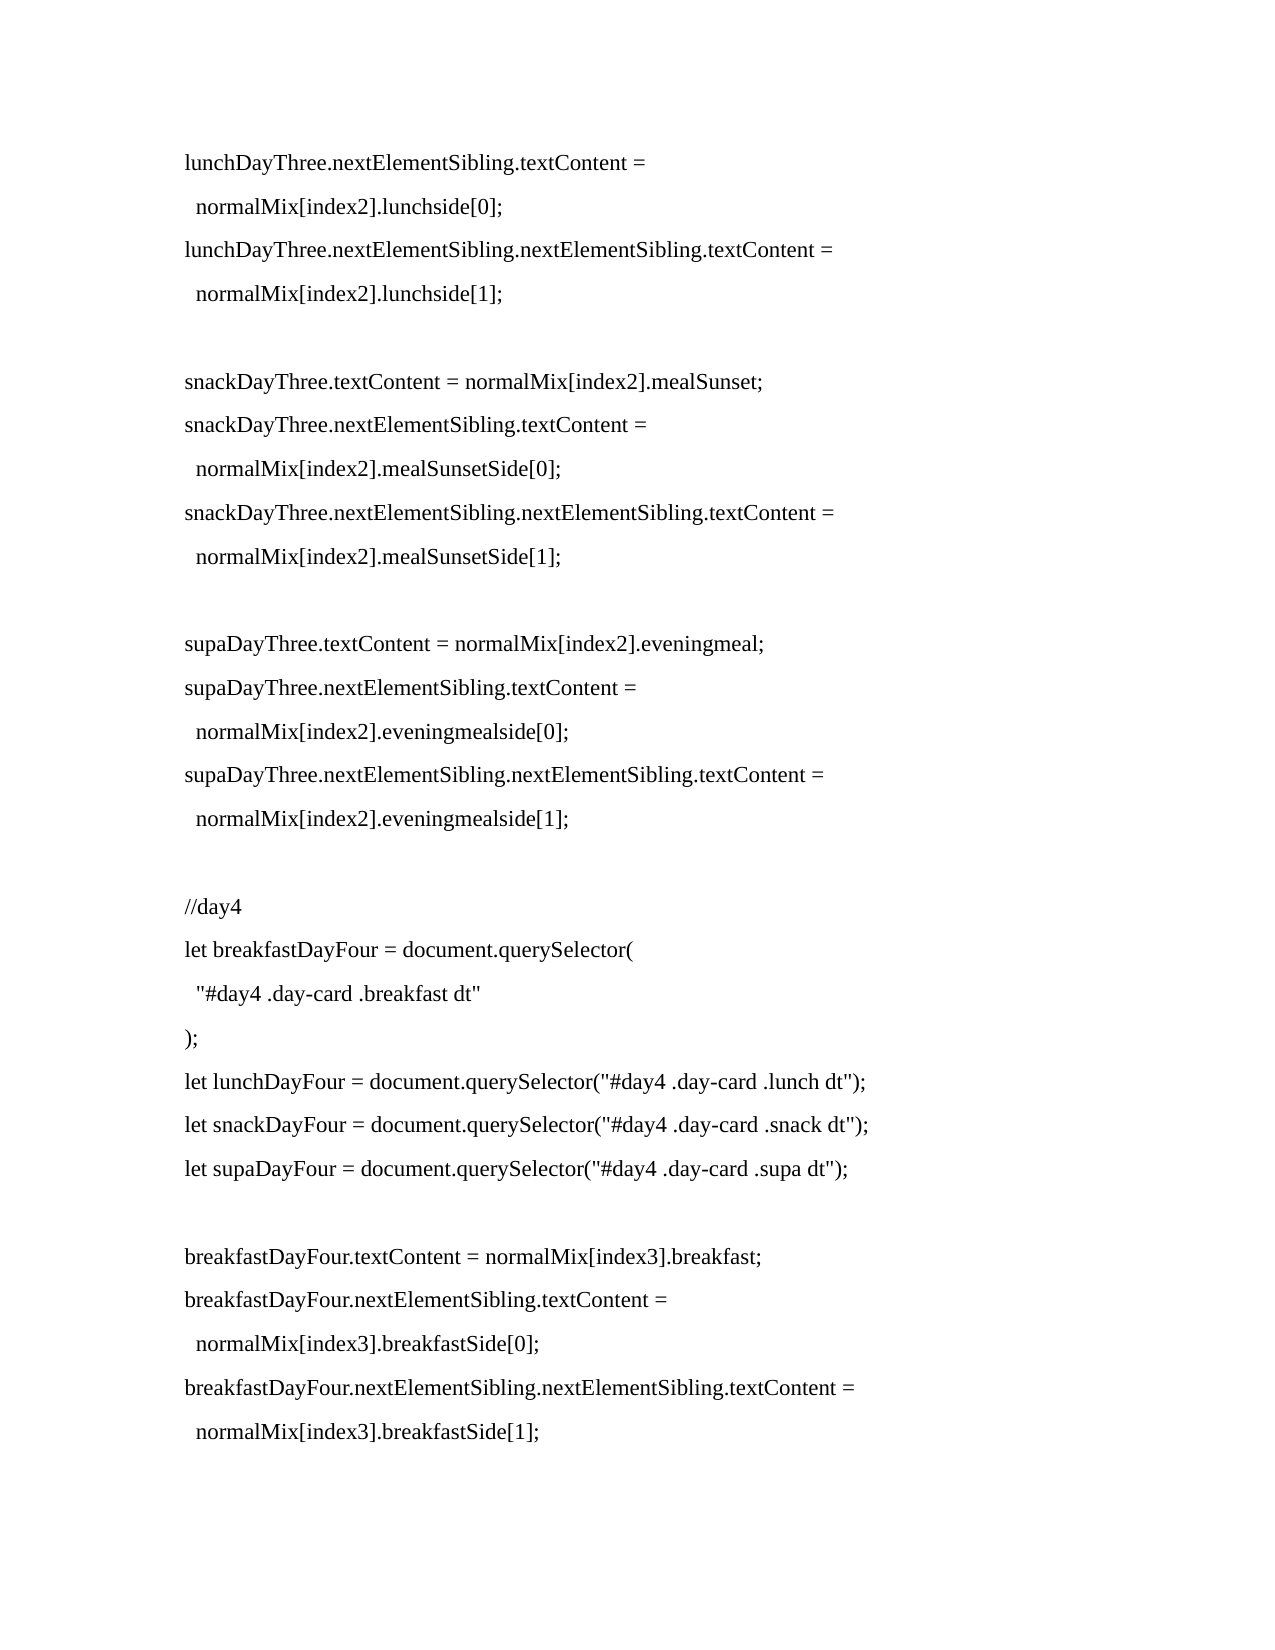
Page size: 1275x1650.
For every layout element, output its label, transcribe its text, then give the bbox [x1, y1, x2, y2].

text lunchDayThree.nextElementSibling.nextElementSibling.textContent = [150, 237, 1125, 263]
text normalMix[index2].eveningmealside[0]; [150, 719, 1125, 744]
text //day4 [150, 894, 1125, 919]
text normalMix[index2].lunchside[0]; [150, 194, 1125, 219]
text snackDayThree.nextElementSibling.textContent = [150, 412, 1125, 438]
text breakfastDayFour.nextElementSibling.nextElementSibling.textContent = [150, 1375, 1125, 1400]
text normalMix[index2].mealSunsetSide[0]; [150, 456, 1125, 482]
text normalMix[index2].eveningmealside[1]; [150, 806, 1125, 832]
text breakfastDayFour.nextElementSibling.textContent = [150, 1287, 1125, 1313]
text snackDayThree.nextElementSibling.nextElementSibling.textContent = [150, 500, 1125, 525]
text supaDayThree.textContent = normalMix[index2].eveningmeal; [150, 631, 1125, 657]
text breakfastDayFour.textContent = normalMix[index3].breakfast; [150, 1244, 1125, 1269]
text "#day4 .day-card .breakfast dt" [150, 981, 1125, 1007]
text supaDayThree.nextElementSibling.nextElementSibling.textContent = [150, 762, 1125, 788]
text normalMix[index3].breakfastSide[1]; [150, 1419, 1125, 1444]
text normalMix[index2].lunchside[1]; [150, 281, 1125, 307]
text let lunchDayFour = document.querySelector("#day4 .day-card .lunch dt"); [150, 1069, 1125, 1094]
text let breakfastDayFour = document.querySelector( [150, 937, 1125, 963]
text supaDayThree.nextElementSibling.textContent = [150, 675, 1125, 700]
text ); [150, 1025, 1125, 1050]
text snackDayThree.textContent = normalMix[index2].mealSunset; [150, 369, 1125, 394]
text let supaDayFour = document.querySelector("#day4 .day-card .supa dt"); [150, 1156, 1125, 1182]
text let snackDayFour = document.querySelector("#day4 .day-card .snack dt"); [150, 1112, 1125, 1138]
text lunchDayThree.nextElementSibling.textContent = [150, 150, 1125, 175]
text normalMix[index2].mealSunsetSide[1]; [150, 544, 1125, 569]
text normalMix[index3].breakfastSide[0]; [150, 1331, 1125, 1357]
